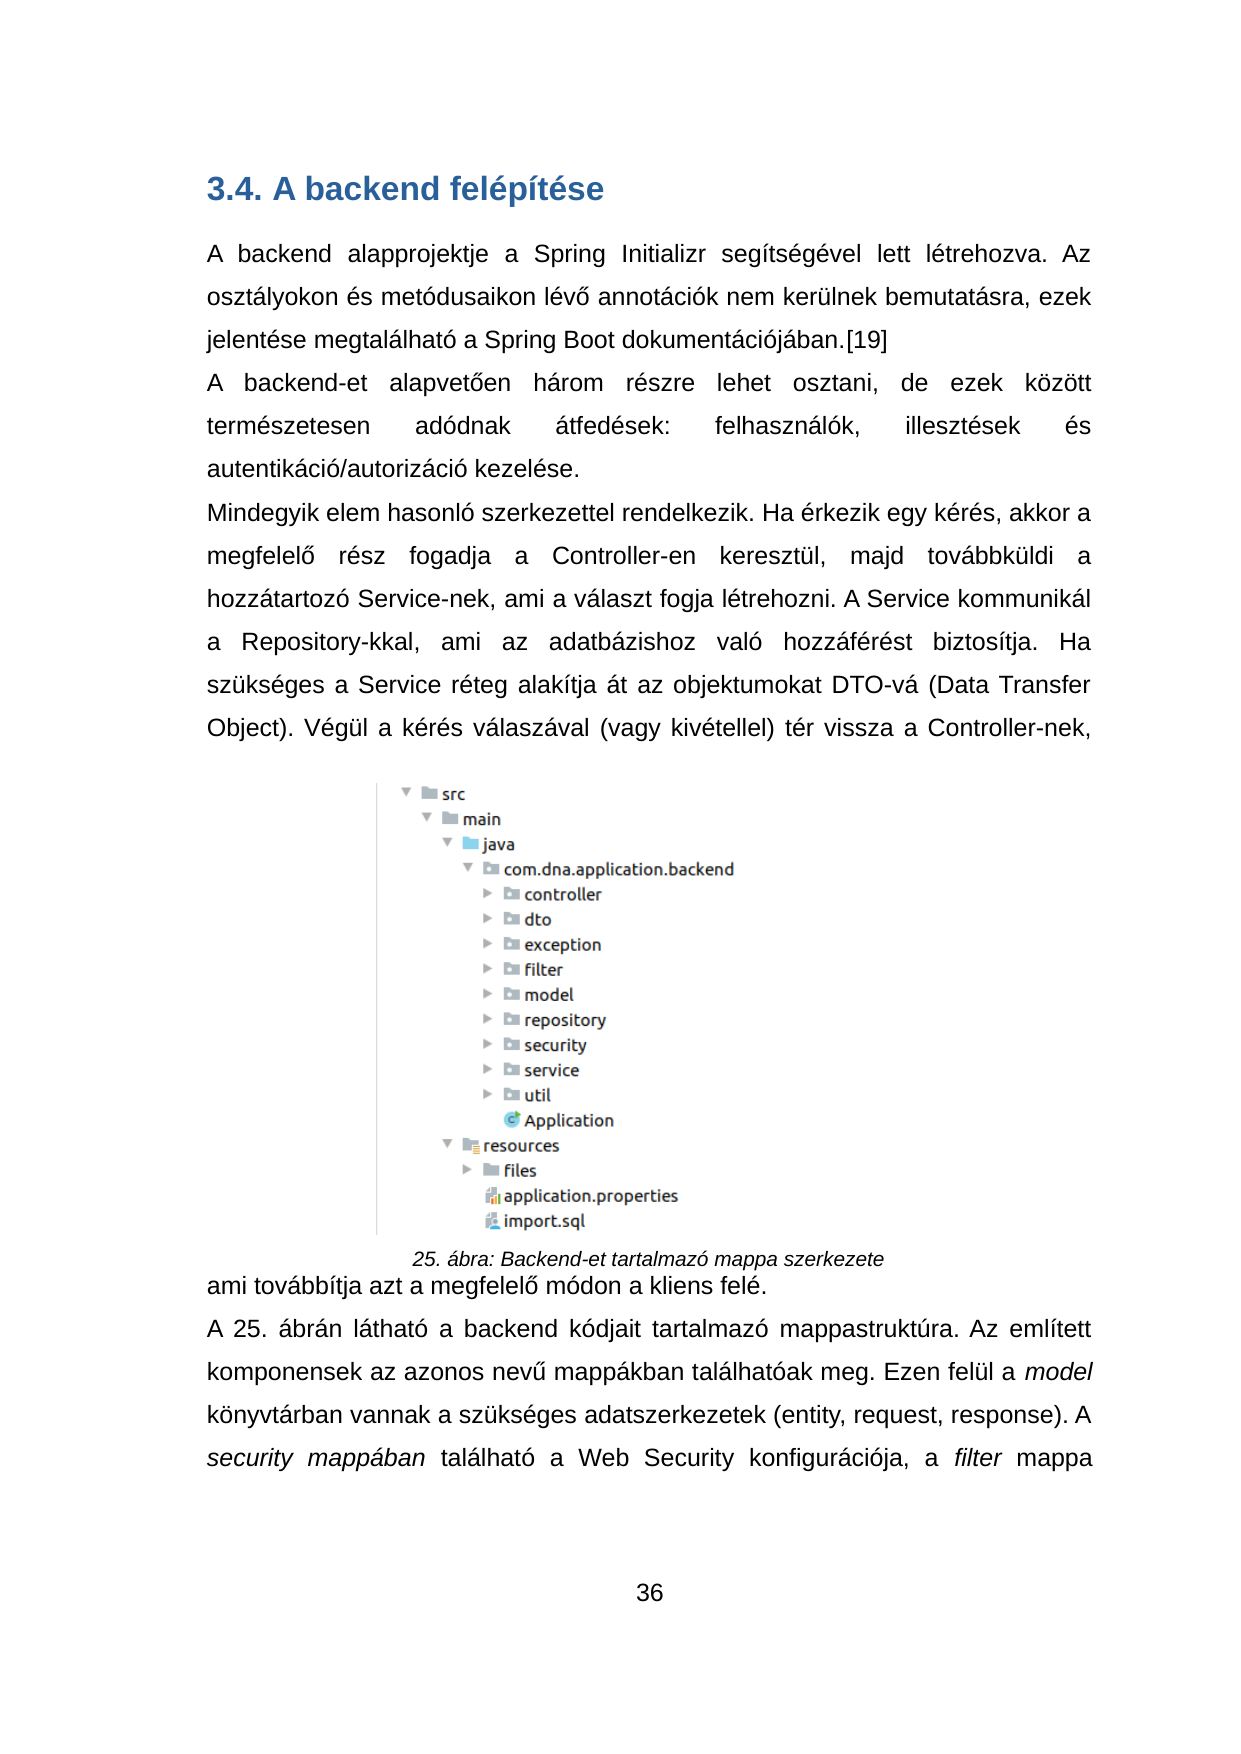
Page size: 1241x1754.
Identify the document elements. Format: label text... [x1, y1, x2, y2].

text Mindegyik elem hasonló szerkezettel rendelkezik. Ha érkezik egy kérés, akkor a megfelelő rész fogadja a Controller-en keresztül, majd továbbküldi a hozzátartozó Service-nek, ami a választ fogja létrehozni. A Service kommunikál a Repository-kkal, ami az adatbázishoz való hozzáférést biztosítja. Ha szükséges a Service réteg alakítja át az objektumokat DTO-vá (Data Transfer Object). Végül a kérés válaszával (vagy kivétellel) tér vissza a Controller-nek, ami továbbítja azt a megfelelő módon a kliens felé. [207, 498, 1093, 1300]
text 25. ábra: Backend-et tartalmazó mappa szerkezete [376, 1235, 923, 1271]
picture [376, 783, 923, 1235]
subtitle A backend felépítése [207, 168, 1093, 207]
text A backend alapprojektje a Spring Initializr segítségével lett létrehozva. Az osztályokon és metódusaikon lévő annotációk nem kerülnek bemutatásra, ezek jelentése megtalálható a Spring Boot dokumentációjában.[19] [207, 239, 1093, 354]
text A backend-et alapvetően három részre lehet osztani, de ezek között természetesen adódnak átfedések: felhasználók, illesztések és autentikáció/autorizáció kezelése. [207, 368, 1093, 483]
text A 25. ábrán látható a backend kódjait tartalmazó mappastruktúra. Az említett komponensek az azonos nevű mappákban találhatóak meg. Ezen felül a model könyvtárban vannak a szükséges adatszerkezetek (entity, request, response). A security mappában található a Web Security konfigurációja, a filter mappa [207, 1314, 1093, 1472]
